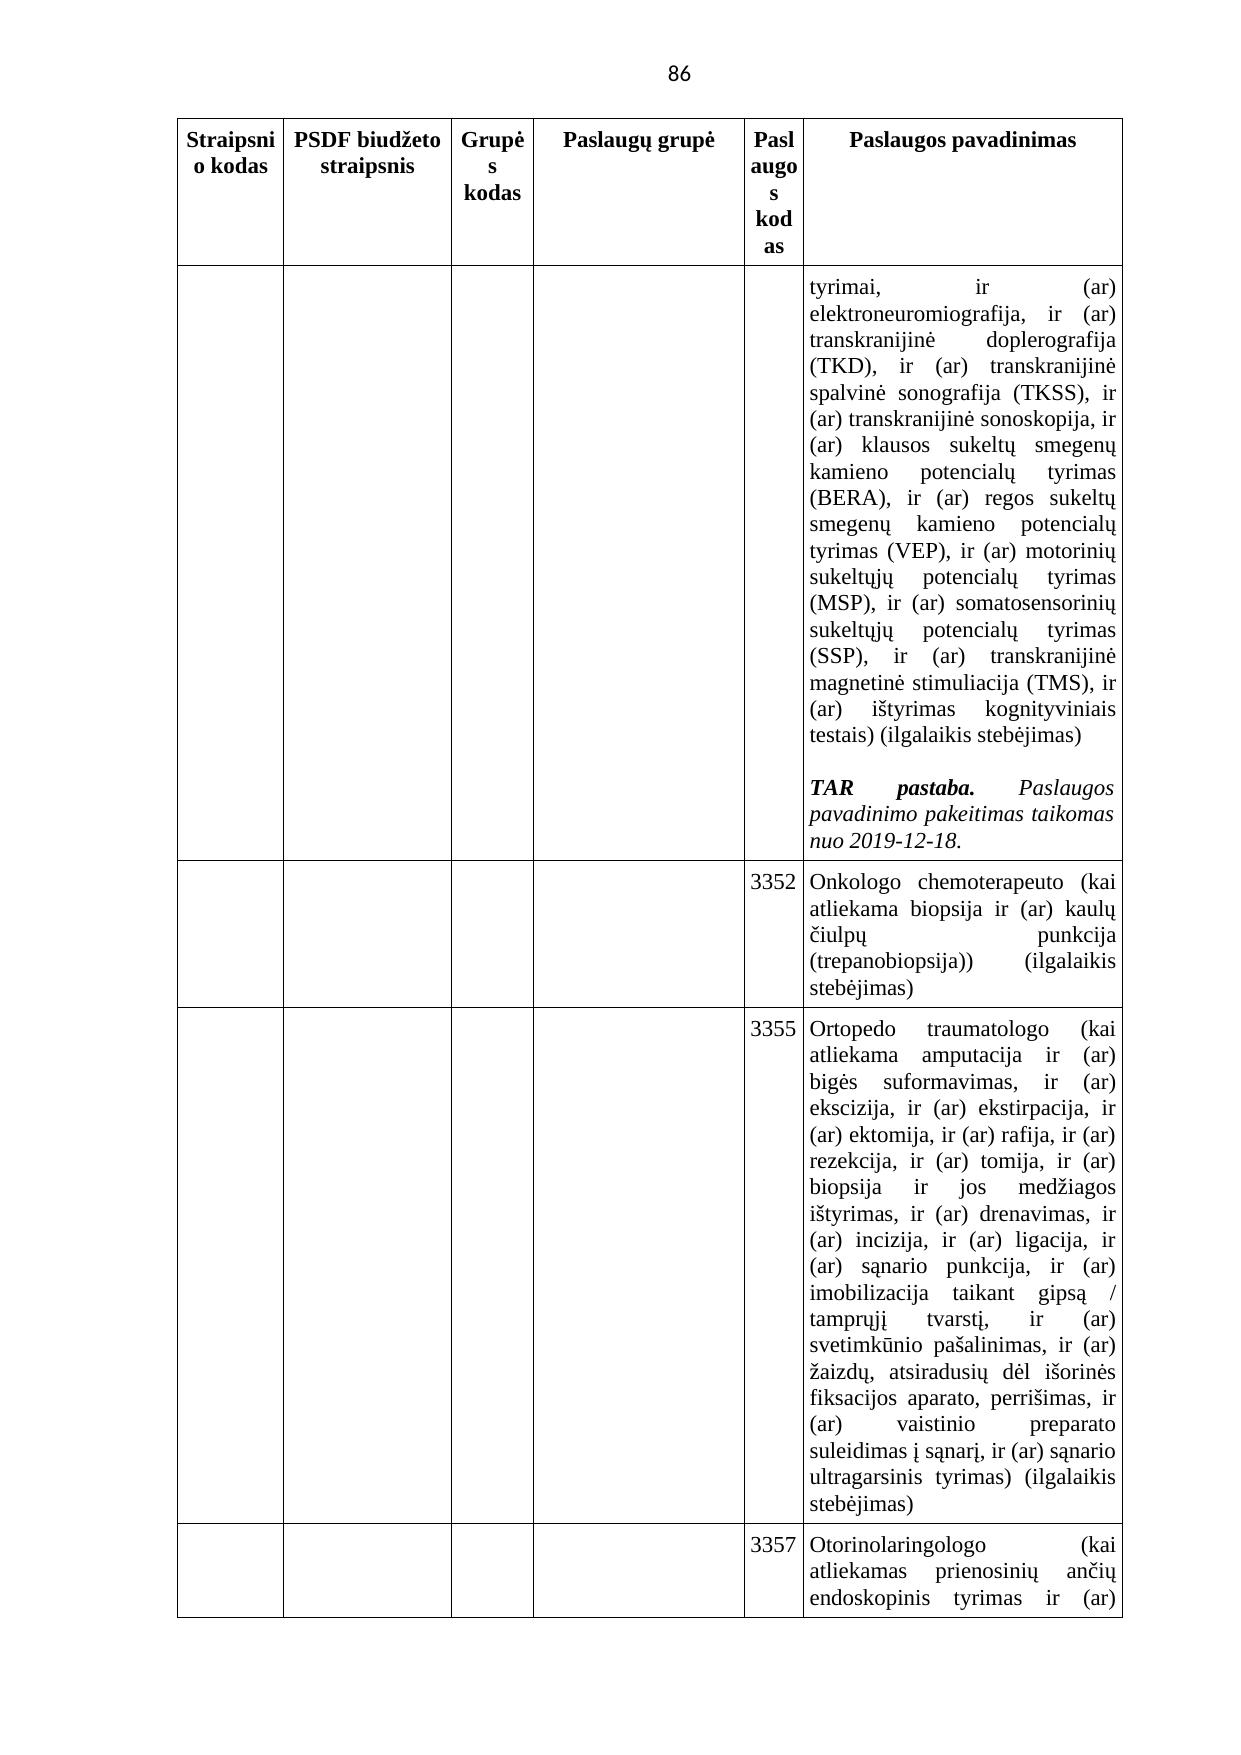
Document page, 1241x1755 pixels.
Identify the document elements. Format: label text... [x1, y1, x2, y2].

table_header Grupės kodas [452, 119, 533, 265]
table_cell [534, 1008, 744, 1523]
table_header Straipsnio kodas [178, 119, 283, 265]
table_cell [284, 266, 451, 860]
table_cell [452, 1524, 533, 1617]
table_cell [178, 861, 283, 1007]
table_cell [178, 1524, 283, 1617]
table_cell [178, 1008, 283, 1523]
table_cell [534, 1524, 744, 1617]
table_cell tyrimai, ir (ar) elektroneuromiografija, ir (ar) transkranijinė doplerografija (TKD), ir (ar) transkranijinė spalvinė sonografija (TKSS), ir (ar) transkranijinė sonoskopija, ir (ar) klausos sukeltų smegenų kamieno potencialų tyrimas (BERA), ir (ar) regos sukeltų smegenų kamieno potencialų tyrimas (VEP), ir (ar) motorinių sukeltųjų potencialų tyrimas (MSP), ir (ar) somatosensorinių sukeltųjų potencialų tyrimas (SSP), ir (ar) transkranijinė magnetinė stimuliacija (TMS), ir (ar) ištyrimas kognityviniais testais) (ilgalaikis stebėjimas) TAR pastaba. Paslaugos pavadinimo pakeitimas taikomas nuo 2019-12-18. [804, 266, 1122, 860]
table_cell [178, 266, 283, 860]
table_cell Onkologo chemoterapeuto (kai atliekama biopsija ir (ar) kaulų čiulpų punkcija (trepanobiopsija)) (ilgalaikis stebėjimas) [804, 861, 1122, 1007]
table_header Paslaugos pavadinimas [804, 119, 1122, 265]
table_cell 3352 [745, 861, 803, 1007]
table_header Paslaugos kodas [745, 119, 803, 265]
table_cell [452, 861, 533, 1007]
table_cell [534, 266, 744, 860]
table_header Paslaugų grupė [534, 119, 744, 265]
table_cell [284, 1524, 451, 1617]
table_cell Ortopedo traumatologo (kai atliekama amputacija ir (ar) bigės suformavimas, ir (ar) ekscizija, ir (ar) ekstirpacija, ir (ar) ektomija, ir (ar) rafija, ir (ar) rezekcija, ir (ar) tomija, ir (ar) biopsija ir jos medžiagos ištyrimas, ir (ar) drenavimas, ir (ar) incizija, ir (ar) ligacija, ir (ar) sąnario punkcija, ir (ar) imobilizacija taikant gipsą / tamprųjį tvarstį, ir (ar) svetimkūnio pašalinimas, ir (ar) žaizdų, atsiradusių dėl išorinės fiksacijos aparato, perrišimas, ir (ar) vaistinio preparato suleidimas į sąnarį, ir (ar) sąnario ultragarsinis tyrimas) (ilgalaikis stebėjimas) [804, 1008, 1122, 1523]
table_cell 3355 [745, 1008, 803, 1523]
table_cell [284, 1008, 451, 1523]
table_cell [452, 266, 533, 860]
table_cell Otorinolaringologo (kai atliekamas prienosinių ančių endoskopinis tyrimas ir (ar) [804, 1524, 1122, 1617]
table_cell [452, 1008, 533, 1523]
table_header PSDF biudžeto straipsnis [284, 119, 451, 265]
table_cell [284, 861, 451, 1007]
table_cell [534, 861, 744, 1007]
table_cell [745, 266, 803, 860]
table_cell 3357 [745, 1524, 803, 1617]
